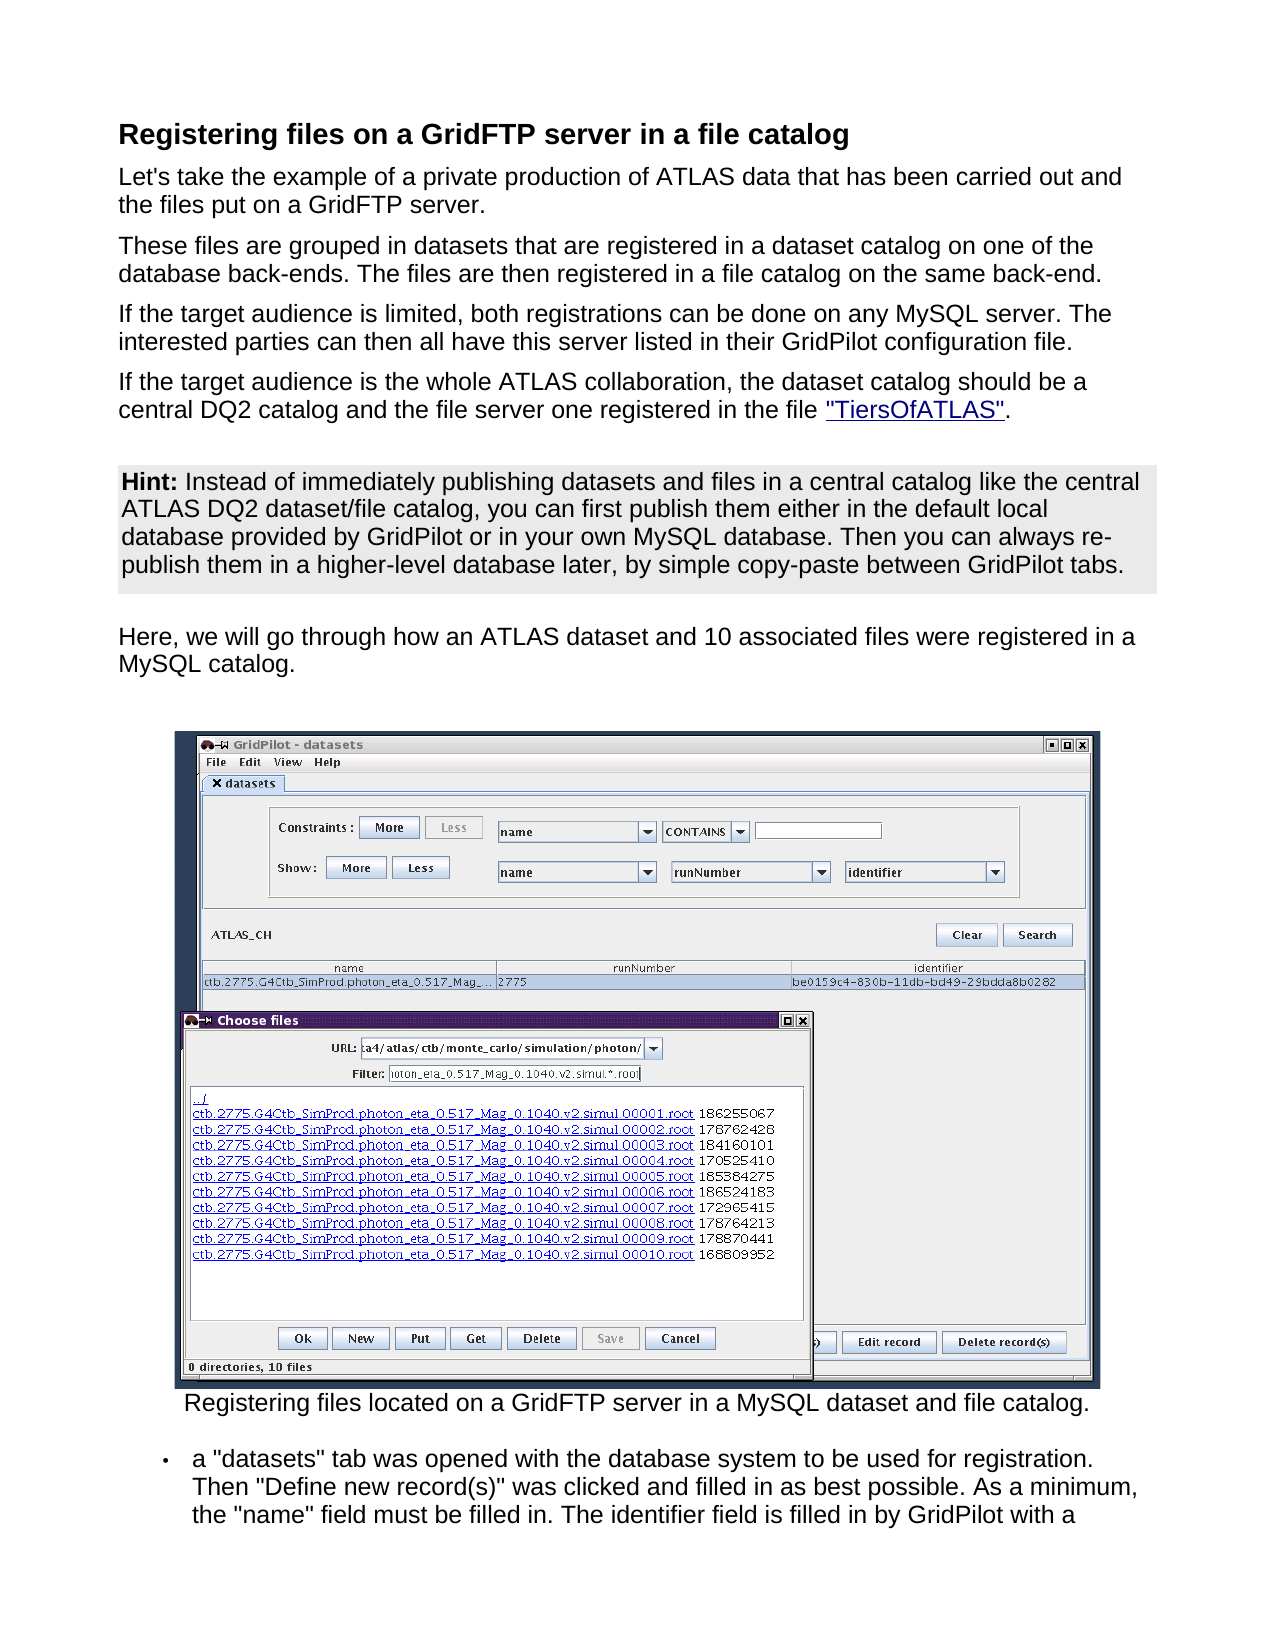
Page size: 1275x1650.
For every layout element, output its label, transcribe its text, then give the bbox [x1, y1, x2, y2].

text If the target audience is limited, both registrations can be done on any MySQL server. The interested parties can then all have this server listed in their GridPilot configuration file. [118, 300, 1157, 356]
text These files are grouped in datasets that are registered in a dataset catalog on one of the database back-ends. The files are then registered in a file catalog on the same back-end. [118, 232, 1157, 287]
list a "datasets" tab was opened with the database system to be used for registration. Then "Define new record(s)" was clicked and filled in as best possible. As a minimum, the "name" field must be filled in. The identifier field is filled in by GridPilot with a [162, 1444, 1157, 1528]
picture [174, 731, 1101, 1389]
text Let's take the example of a private production of ATLAS data that has been carried out and the files put on a GridFTP server. [118, 163, 1157, 219]
subtitle Registering files on a GridFTP server in a file catalog [118, 118, 1157, 151]
text Here, we will go through how an ATLAS dataset and 10 associated files were registered in a MySQL catalog. [118, 594, 1157, 678]
text Registering files located on a GridFTP server in a MySQL dataset and file catalog. [118, 1389, 1157, 1417]
text If the target audience is the whole ATLAS collaboration, the dataset catalog should be a central DQ2 catalog and the file server one registered in the file "TiersOfATLAS". [118, 368, 1157, 452]
table_header Hint: Instead of immediately publishing datasets and files in a central catalog like the central ATLAS DQ2 dataset/file catalog, you can first publish them either in the default local database provided by GridPilot or in your own MySQL database. Then you can always re-publish them in a higher-level database later, by simple copy-paste between GridPilot tabs. [118, 465, 1157, 594]
